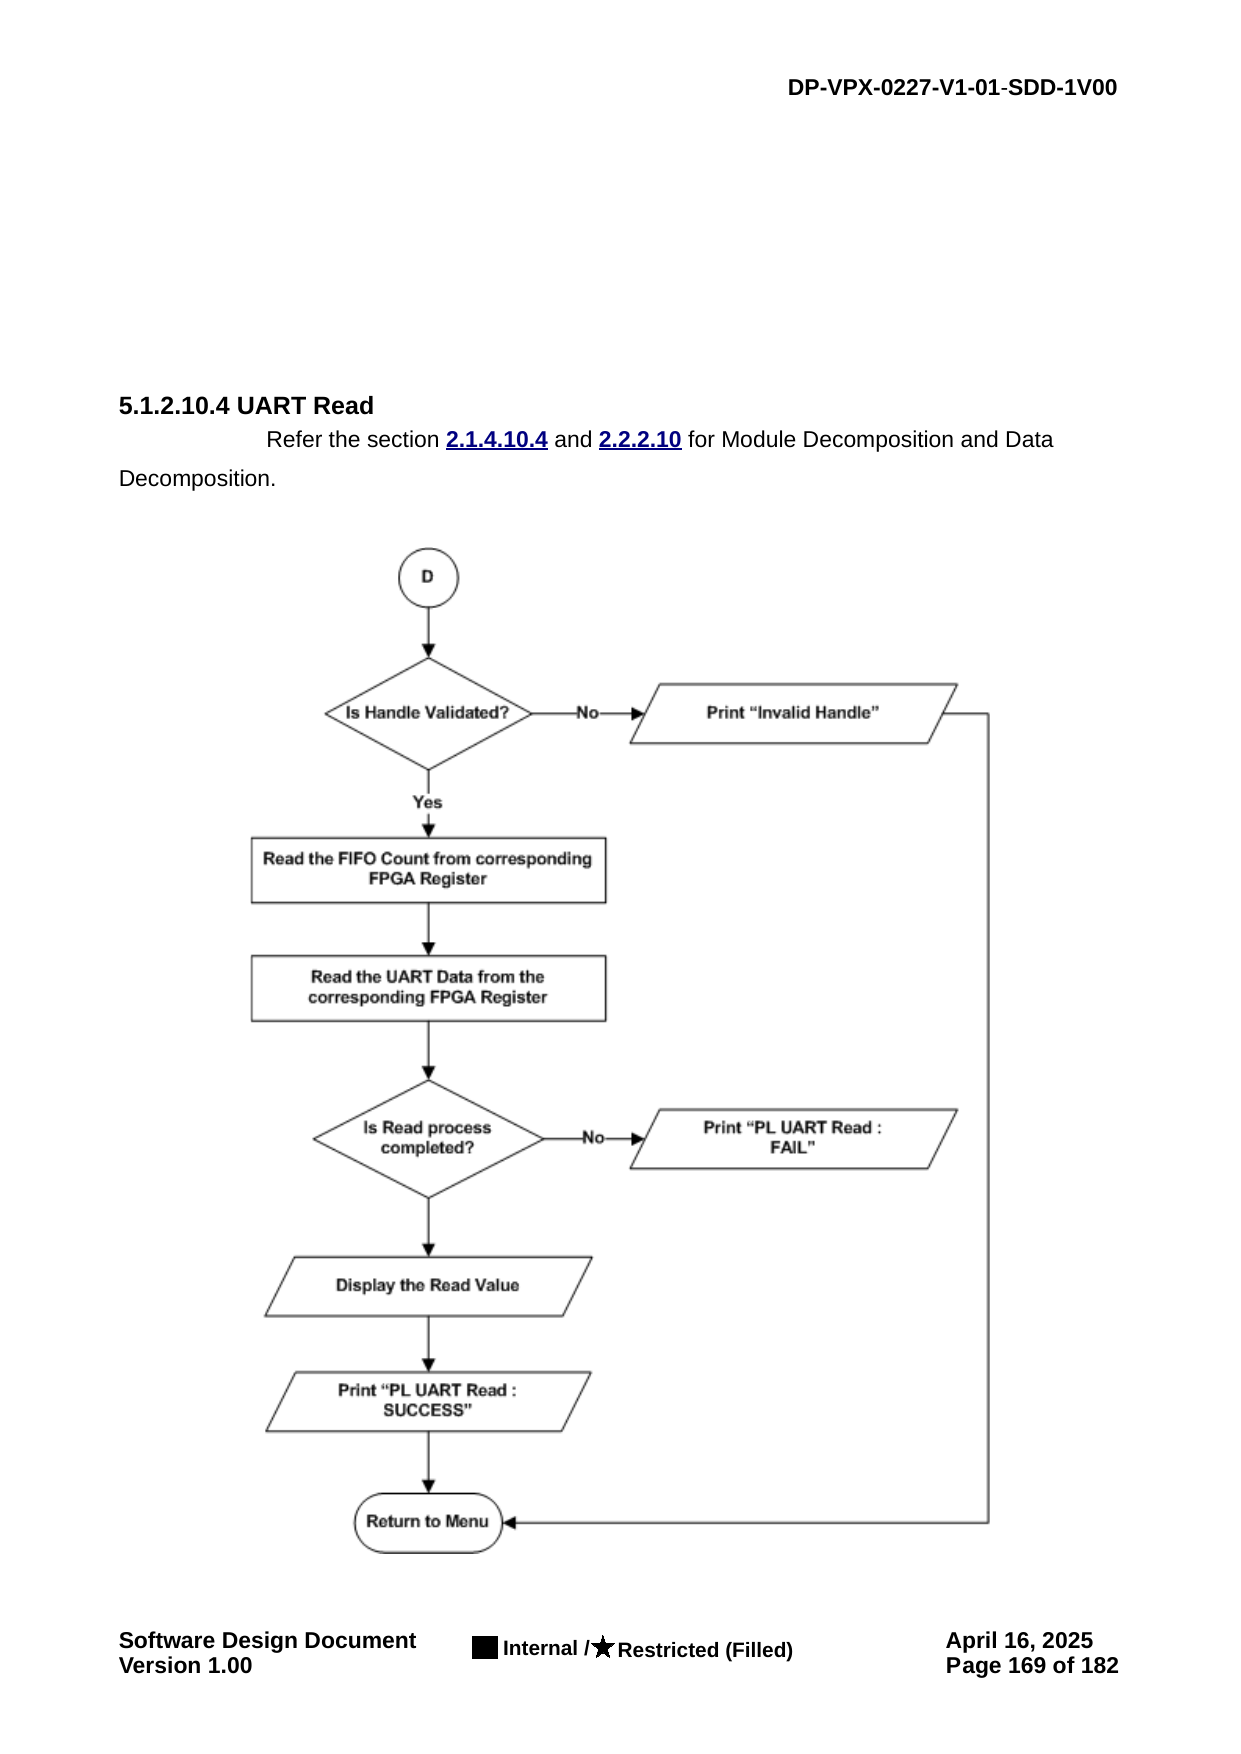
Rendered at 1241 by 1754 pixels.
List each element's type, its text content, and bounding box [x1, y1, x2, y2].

picture [250, 547, 990, 1554]
text Refer the section 2.1.4.10.4 and 2.2.2.10 for Module Decomposition and Data Decomposition. [118, 426, 1122, 491]
subtitle UART Read [118, 391, 1122, 419]
